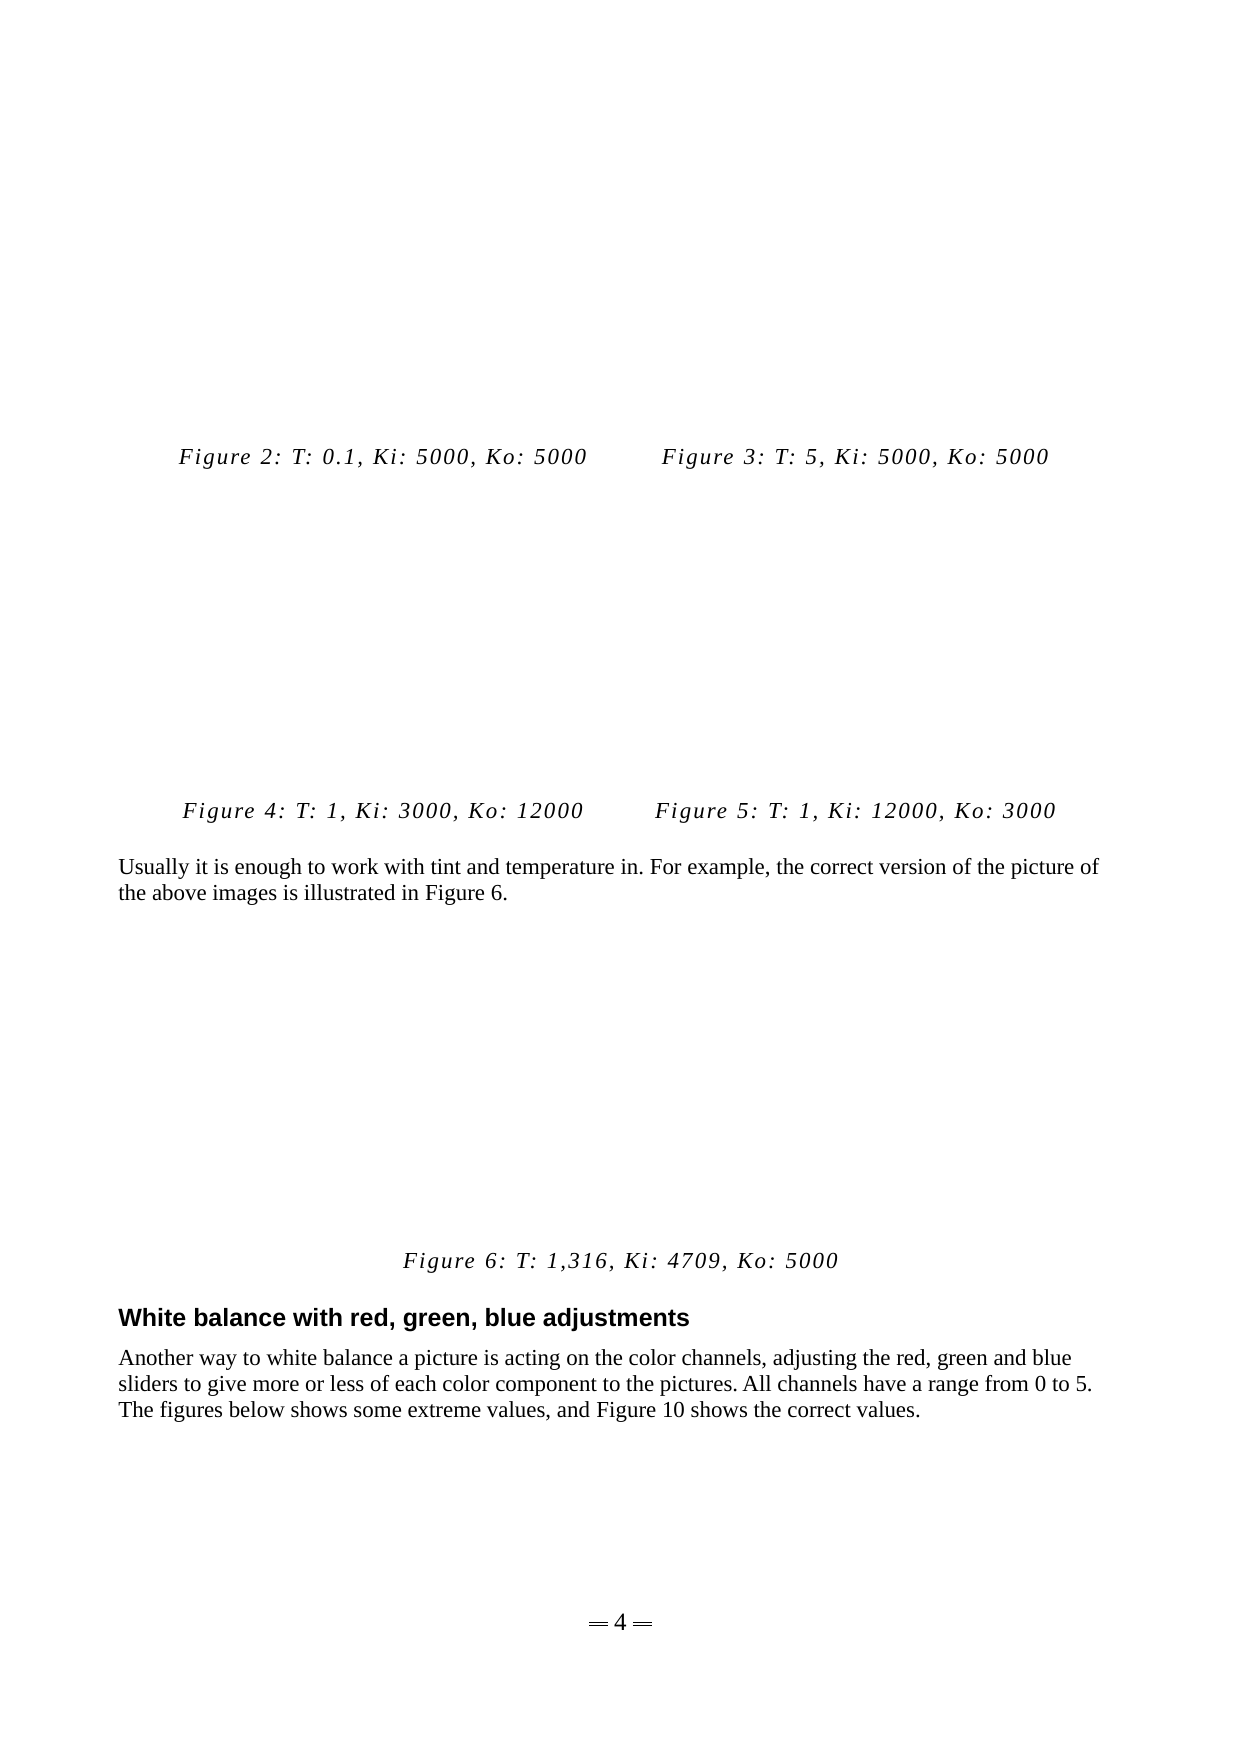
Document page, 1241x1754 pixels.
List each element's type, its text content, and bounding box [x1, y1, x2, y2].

subtitle White balance with red, green, blue adjustments [118, 942, 1122, 1332]
text Figure 4: T: 1, Ki: 3000, Ko: 12000 [177, 484, 590, 823]
text Another way to white balance a picture is acting on the color channels, adjusting the red, green and blue sliders to give more or less of each color component to the pictures. All channels have a range from 0 to 5. The figures below shows some extreme values, and Figure 10 shows the correct values. [118, 1344, 1122, 1423]
text Figure 6: T: 1,316, Ki: 4709, Ko: 5000 [359, 935, 884, 1273]
text Usually it is enough to work with tint and temperature in. For example, the correct version of the picture of the above images is illustrated in Figure 6. [118, 118, 1122, 906]
text Figure 2: T: 0.1, Ki: 5000, Ko: 5000 [177, 130, 590, 469]
text Figure 5: T: 1, Ki: 12000, Ko: 3000 [650, 484, 1063, 823]
text Figure 3: T: 5, Ki: 5000, Ko: 5000 [650, 130, 1063, 469]
subtitle [359, 923, 884, 935]
